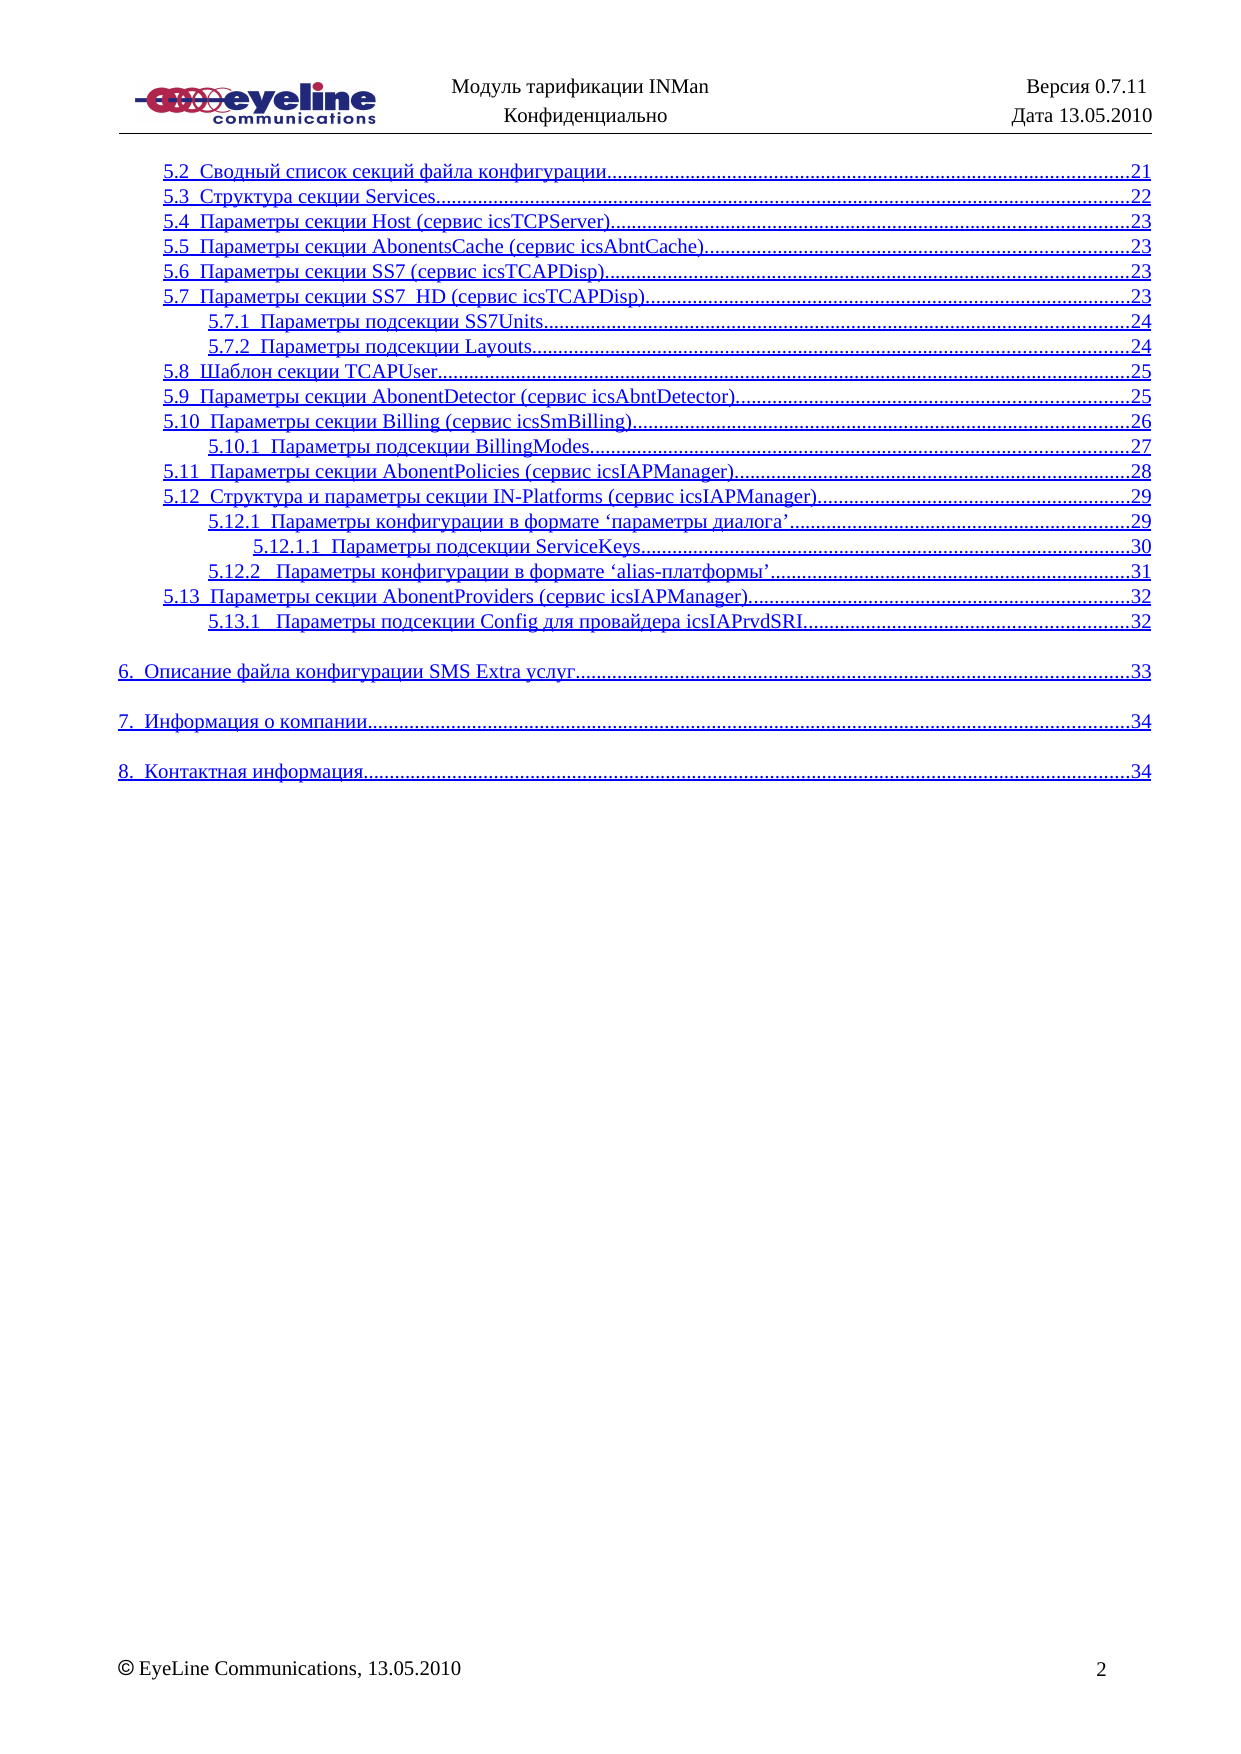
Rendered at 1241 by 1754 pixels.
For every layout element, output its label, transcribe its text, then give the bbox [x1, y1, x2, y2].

text 5.7.2 Параметры подсекции Layouts. 24 [208, 333, 1151, 354]
text 7. Информация о компании 34 [118, 708, 1151, 729]
text 5.10 Параметры секции Billing (сервис icsSmBilling). 26 [163, 408, 1151, 429]
text 8. Контактная информация 34 [118, 758, 1151, 779]
text 5.12 Структура и параметры секции IN-Platforms (сервис icsIAPManager). 29 [163, 483, 1151, 504]
text 5.8 Шаблон секции TCAPUser 25 [163, 358, 1151, 379]
text 5.13.1 Параметры подсекции Config для провайдера icsIAPrvdSRI. 32 [208, 608, 1151, 629]
text 5.2 Сводный список секций файла конфигурации. 21 [163, 158, 1151, 179]
text 5.12.2 Параметры конфигурации в формате ‘alias-платформы’ 31 [208, 558, 1151, 579]
text 5.9 Параметры секции AbonentDetector (сервис icsAbntDetector). 25 [163, 383, 1151, 404]
text 5.12.1.1 Параметры подсекции ServiceKeys. 30 [253, 533, 1151, 554]
text 5.12.1 Параметры конфигурации в формате ‘параметры диалога’ 29 [208, 508, 1151, 529]
text 5.13 Параметры секции AbonentProviders (сервис icsIAPManager). 32 [163, 583, 1151, 604]
text 5.4 Параметры секции Host (сервис icsTCPServer). 23 [163, 208, 1151, 229]
picture [135, 82, 376, 124]
text 5.5 Параметры секции AbonentsCache (сервис icsAbntCache). 23 [163, 233, 1151, 254]
text 5.7.1 Параметры подсекции SS7Units. 24 [208, 308, 1151, 329]
text 6. Описание файла конфигурации SMS Extra услуг. 33 [118, 658, 1151, 679]
text 5.3 Структура секции Services. 22 [163, 183, 1151, 204]
text 5.10.1 Параметры подсекции BillingModes. 27 [208, 433, 1151, 454]
text 5.11 Параметры секции AbonentPolicies (сервис icsIAPManager). 28 [163, 458, 1151, 479]
text 5.6 Параметры секции SS7 (сервис icsTCAPDisp). 23 [163, 258, 1151, 279]
text 5.7 Параметры секции SS7_HD (сервис icsTCAPDisp). 23 [163, 283, 1151, 304]
